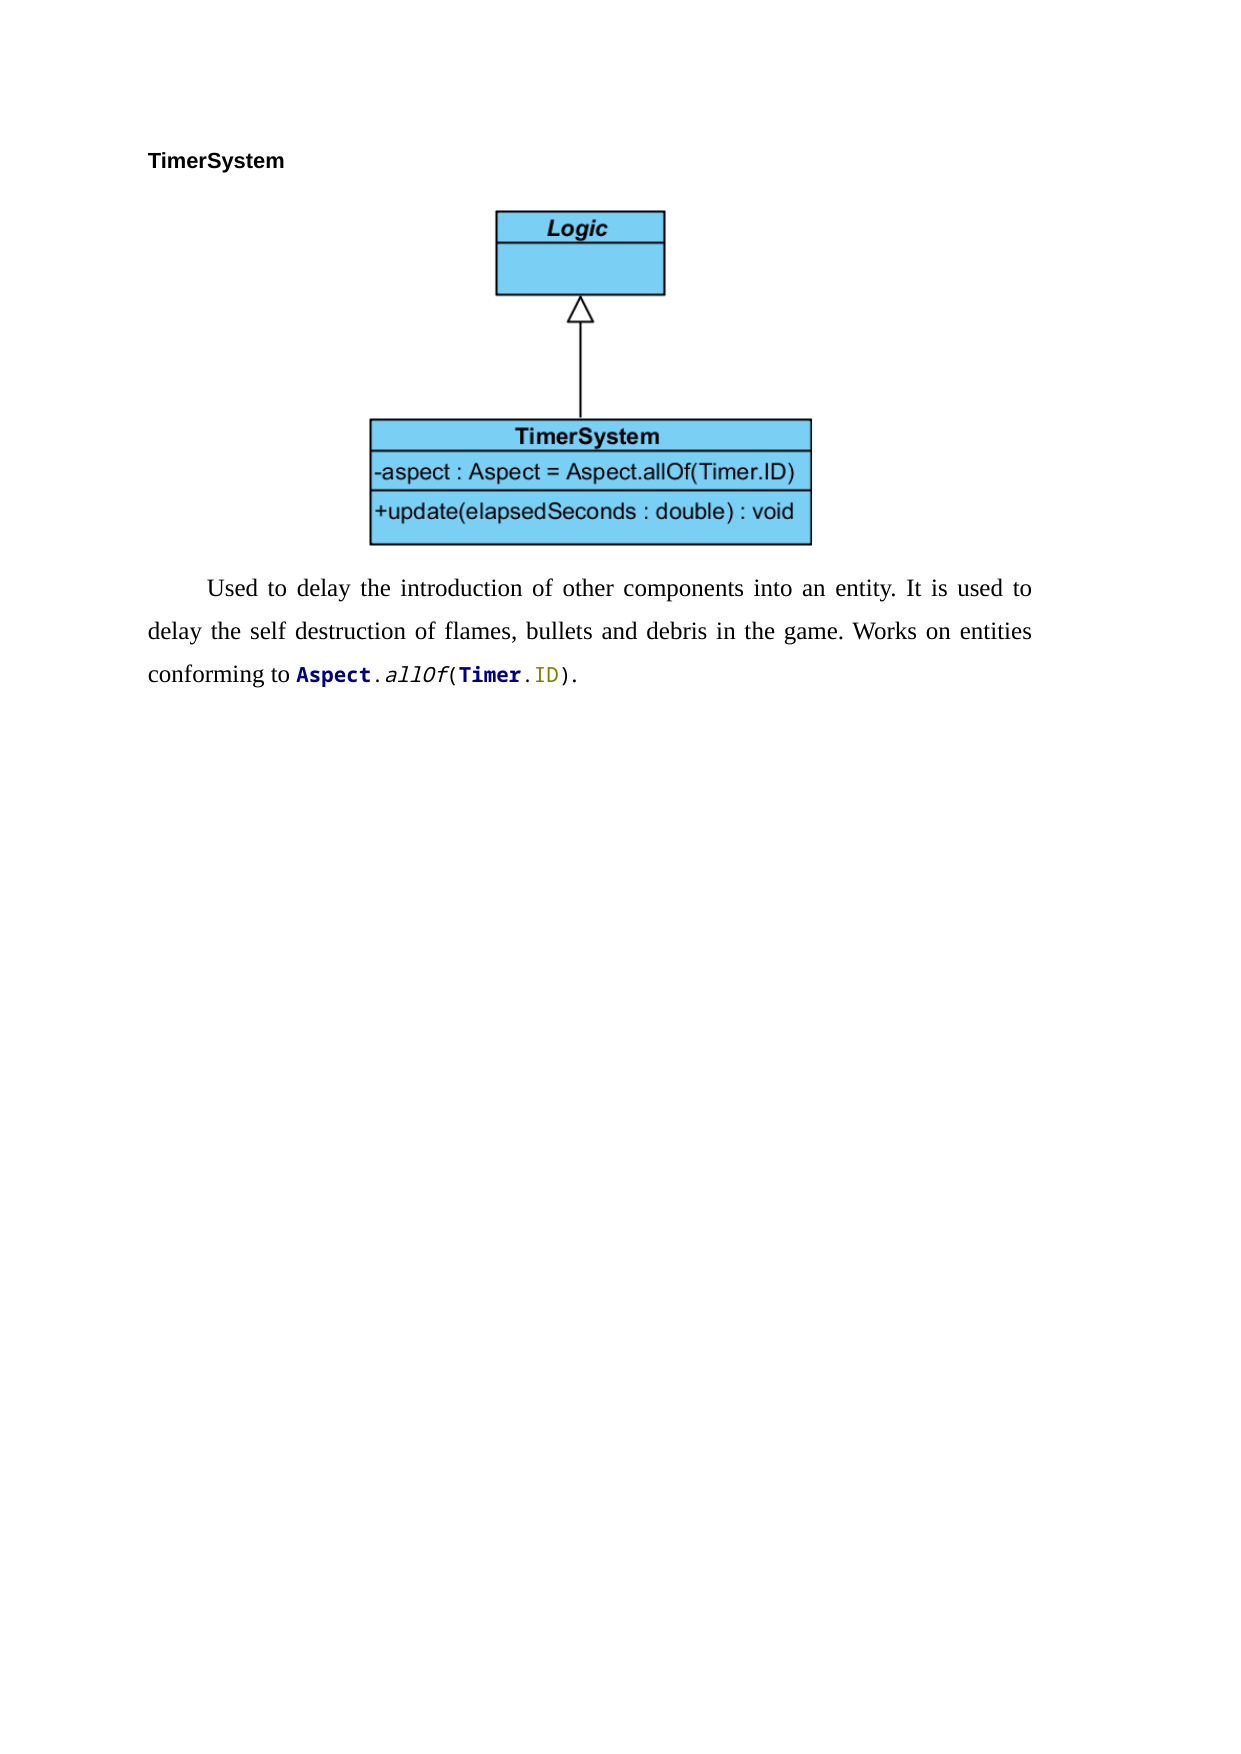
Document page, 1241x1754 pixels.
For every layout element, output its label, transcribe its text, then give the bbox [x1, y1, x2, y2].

picture [369, 210, 813, 546]
subtitle TimerSystem [148, 148, 1033, 173]
text Used to delay the introduction of other components into an entity. It is used to delay the self destruction of flames, bullets and debris in the game. Works on entities conforming to Aspect.allOf(Timer.ID). [148, 573, 1033, 688]
